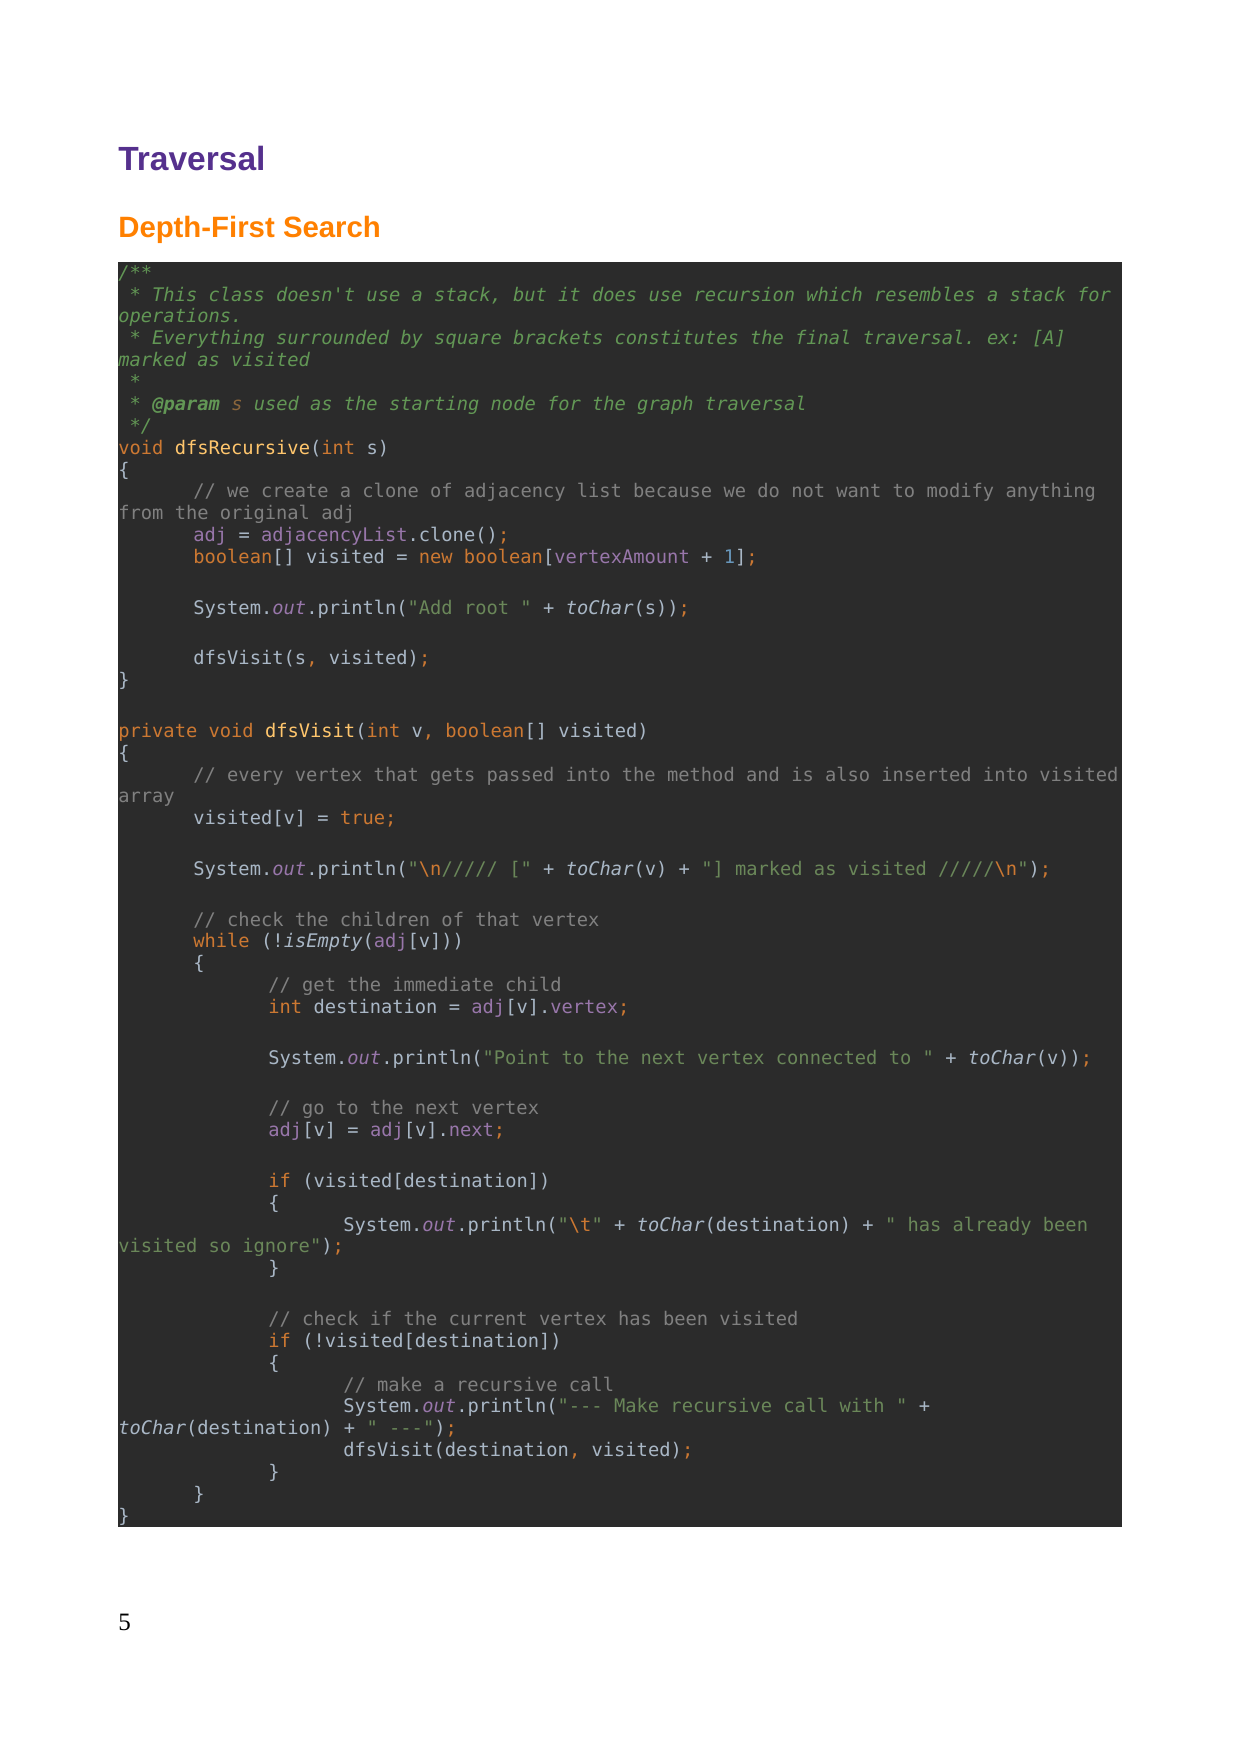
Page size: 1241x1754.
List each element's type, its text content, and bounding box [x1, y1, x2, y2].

subtitle Traversal [118, 139, 1122, 178]
text /** * This class doesn't use a stack, but it does use recursion which resembles a stack for operations. * Everything surrounded by square brackets constitutes the final traversal. ex: [A] marked as visited * * @param s used as the starting node for the graph traversal */ void dfsRecursive(int s) { // we create a clone of adjacency list because we do not want to modify anything from the original adj adj = adjacencyList.clone(); boolean[] visited = new boolean[vertexAmount + 1]; System.out.println("Add root " + toChar(s)); dfsVisit(s, visited); } private void dfsVisit(int v, boolean[] visited) { // every vertex that gets passed into the method and is also inserted into visited array visited[v] = true; System.out.println("\n///// [" + toChar(v) + "] marked as visited /////\n"); // check the children of that vertex while (!isEmpty(adj[v])) { // get the immediate child int destination = adj[v].vertex; System.out.println("Point to the next vertex connected to " + toChar(v)); // go to the next vertex adj[v] = adj[v].next; if (visited[destination]) { System.out.println("\t" + toChar(destination) + " has already been visited so ignore"); } // check if the current vertex has been visited if (!visited[destination]) { // make a recursive call System.out.println("--- Make recursive call with " + toChar(destination) + " ---"); dfsVisit(destination, visited); } } } [118, 262, 1122, 1527]
subtitle Depth-First Search [118, 210, 1122, 244]
